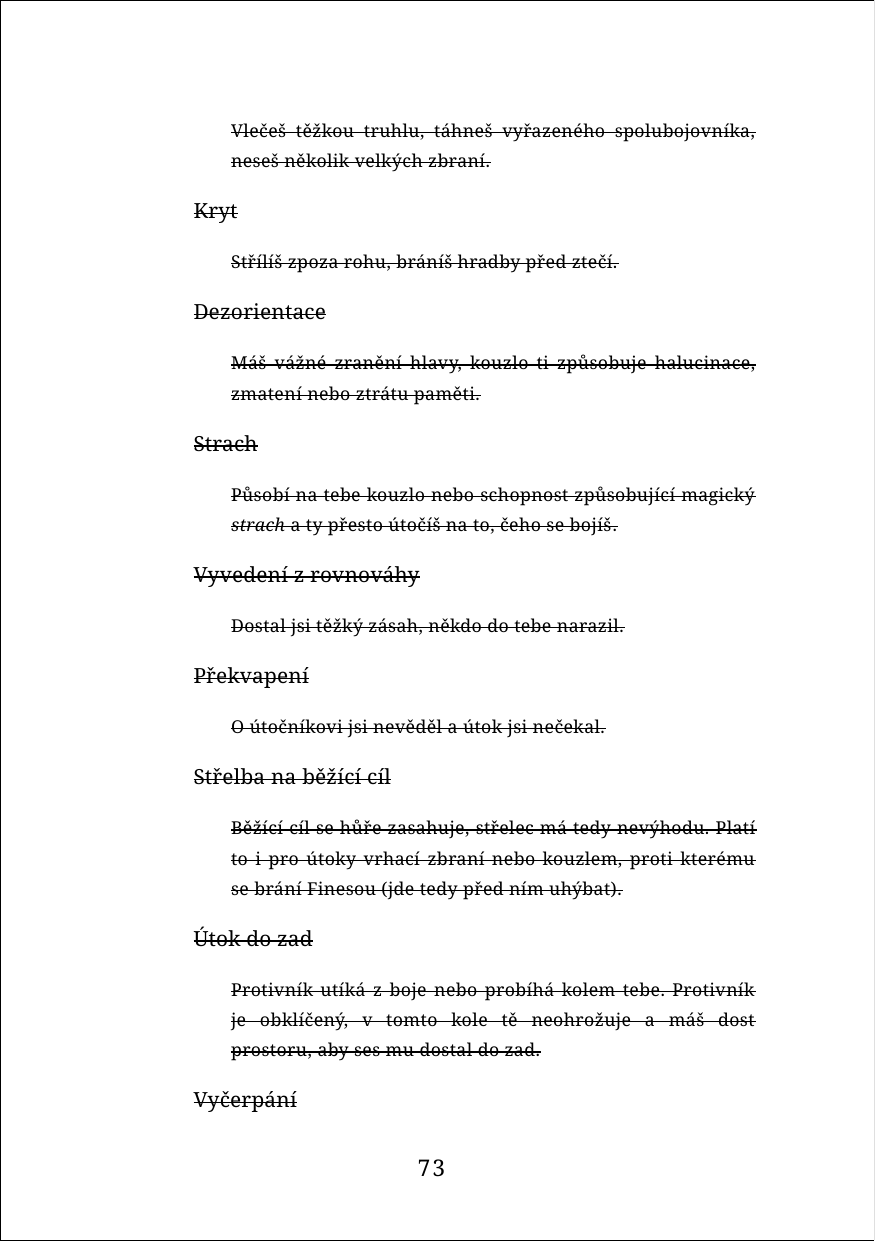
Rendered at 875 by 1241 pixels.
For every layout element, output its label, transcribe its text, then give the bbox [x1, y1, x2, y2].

list Dezorientace [156, 297, 756, 326]
list Vlečeš těžkou truhlu, táhneš vyřazeného spolubojovníka, neseš několik velkých zbraní. [193, 118, 756, 173]
list Kryt [156, 196, 756, 225]
list O útočníkovi jsi nevěděl a útok jsi nečekal. [193, 714, 756, 739]
list Strach [156, 429, 756, 457]
list Vyvedení z rovnováhy [156, 560, 756, 589]
list Překvapení [156, 661, 756, 690]
list Dostal jsi těžký zásah, někdo do tebe narazil. [193, 613, 756, 638]
list Střelba na běžící cíl [156, 762, 756, 791]
list Máš vážné zranění hlavy, kouzlo ti způsobuje halucinace, zmatení nebo ztrátu paměti. [193, 351, 756, 405]
list Vyčerpání [156, 1086, 756, 1114]
list Běžící cíl se hůře zasahuje, střelec má tedy nevýhodu. Platí to i pro útoky vrhací zbraní nebo kouzlem, proti kterému se brání Finesou (jde tedy před ním uhýbat). [193, 816, 756, 900]
list Střílíš zpoza rohu, bráníš hradby před ztečí. [193, 249, 756, 274]
list Útok do zad [156, 924, 756, 952]
list Působí na tebe kouzlo nebo schopnost způsobující magický strach a ty přesto útočíš na to, čeho se bojíš. [193, 482, 756, 536]
list Protivník utíká z boje nebo probíhá kolem tebe. Protivník je obklíčený, v tomto kole tě neohrožuje a máš dost prostoru, aby ses mu dostal do zad. [193, 977, 756, 1062]
